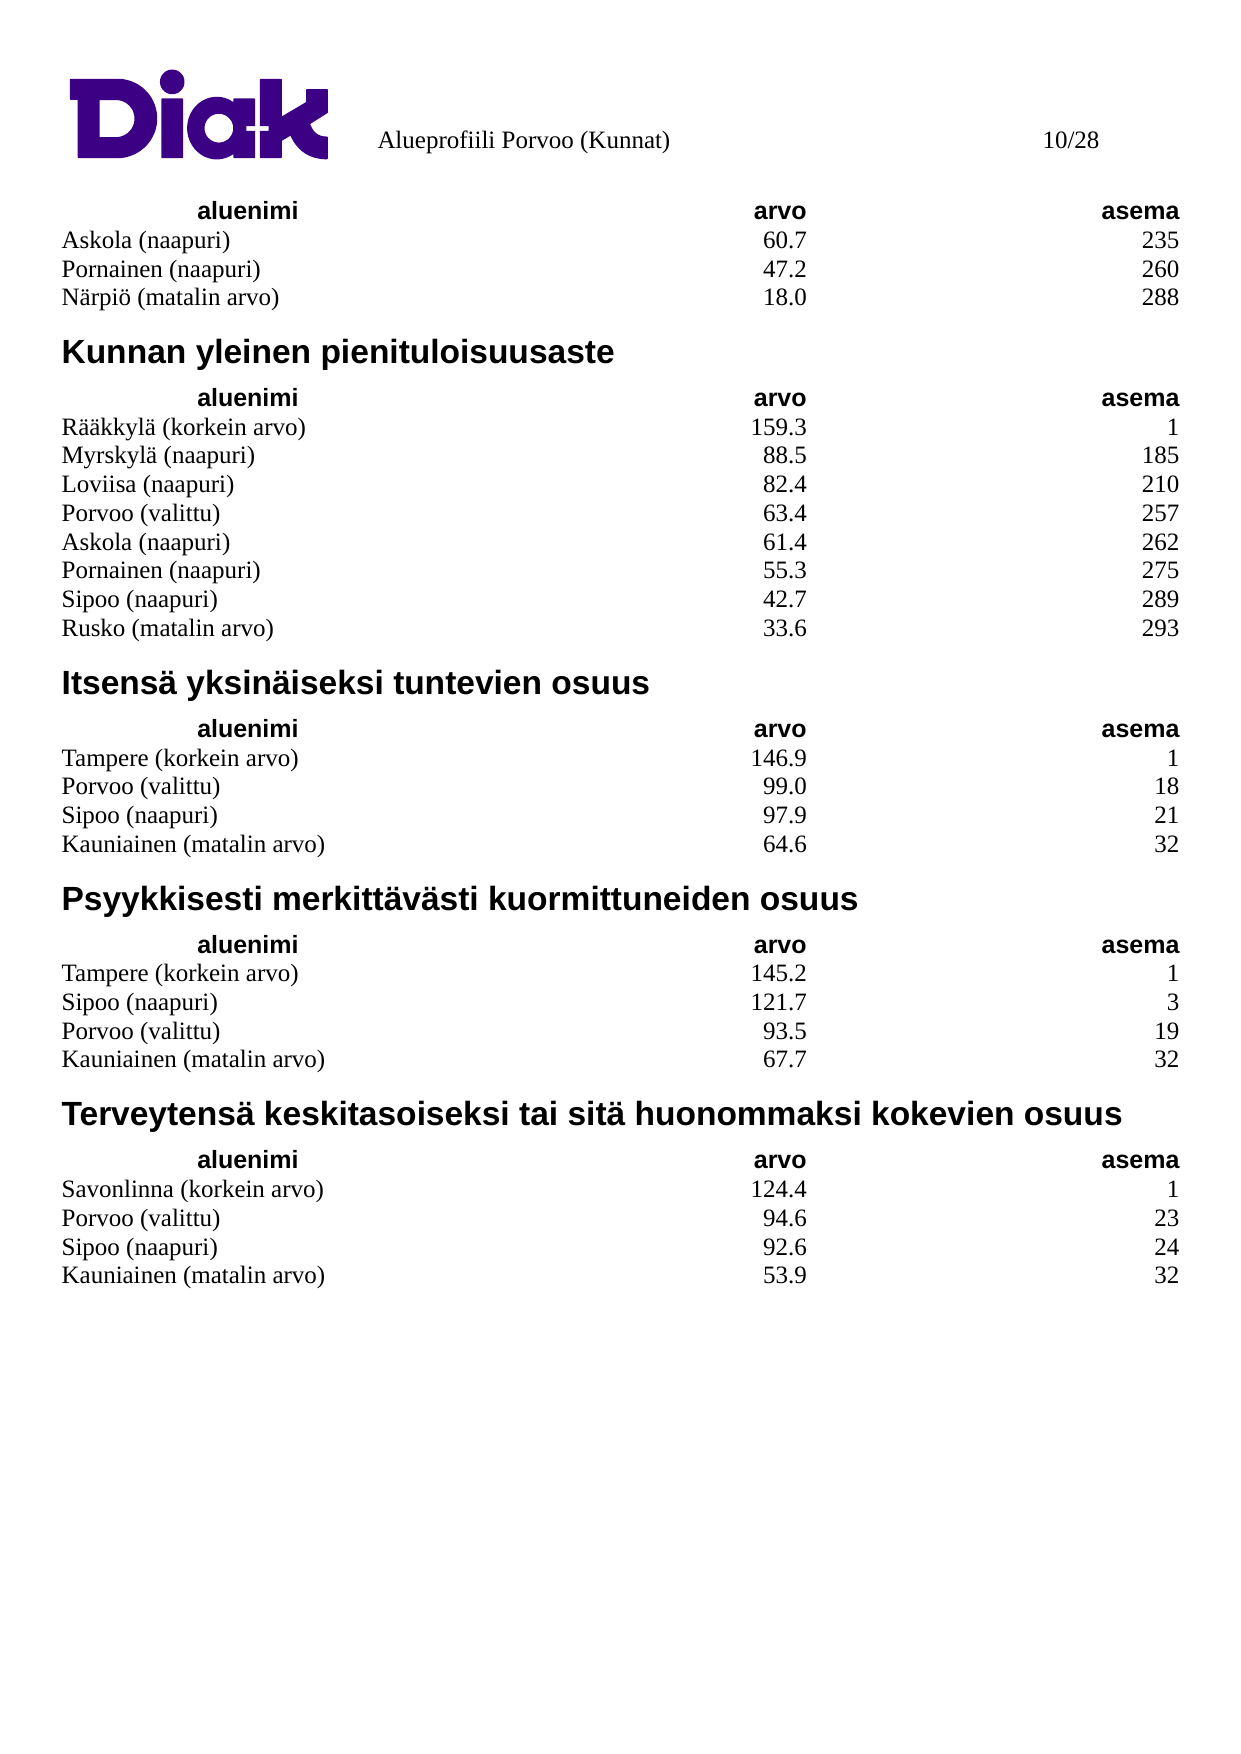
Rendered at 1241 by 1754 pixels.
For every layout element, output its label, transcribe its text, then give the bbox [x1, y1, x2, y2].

table_cell 63.4 [434, 498, 806, 527]
table_cell 3 [806, 987, 1179, 1016]
table_cell 257 [806, 498, 1179, 527]
table_header aluenimi [61, 383, 434, 412]
table_cell 32 [806, 829, 1179, 858]
table_cell Kauniainen (matalin arvo) [61, 1045, 434, 1073]
table_cell 21 [806, 800, 1179, 829]
table_cell 82.4 [434, 469, 806, 498]
table_cell Pornainen (naapuri) [61, 254, 434, 282]
table_cell 289 [806, 584, 1179, 613]
table_cell Sipoo (naapuri) [61, 987, 434, 1016]
table_cell 47.2 [434, 254, 806, 282]
table_cell 235 [806, 225, 1179, 254]
table_cell Pornainen (naapuri) [61, 556, 434, 584]
table_cell Kauniainen (matalin arvo) [61, 829, 434, 858]
table_cell 18 [806, 771, 1179, 800]
table_cell Askola (naapuri) [61, 225, 434, 254]
table_header asema [806, 714, 1179, 743]
table_header asema [806, 196, 1179, 225]
table_cell Porvoo (valittu) [61, 771, 434, 800]
table_cell 55.3 [434, 556, 806, 584]
table_cell Sipoo (naapuri) [61, 584, 434, 613]
table_cell Kauniainen (matalin arvo) [61, 1260, 434, 1289]
table_cell 1 [806, 743, 1179, 771]
table_cell Sipoo (naapuri) [61, 800, 434, 829]
table_cell 32 [806, 1260, 1179, 1289]
table_cell Savonlinna (korkein arvo) [61, 1174, 434, 1203]
table_cell Loviisa (naapuri) [61, 469, 434, 498]
table_cell 121.7 [434, 987, 806, 1016]
table_header arvo [434, 383, 806, 412]
table_header arvo [434, 1145, 806, 1174]
table_cell Porvoo (valittu) [61, 498, 434, 527]
table_cell 288 [806, 283, 1179, 311]
table_header arvo [434, 196, 806, 225]
table_cell 293 [806, 613, 1179, 642]
table_cell 61.4 [434, 527, 806, 556]
table_cell 33.6 [434, 613, 806, 642]
subtitle Kunnan yleinen pienituloisuusaste [61, 332, 1179, 371]
table_cell 185 [806, 441, 1179, 469]
table_header asema [806, 930, 1179, 958]
table_cell 94.6 [434, 1203, 806, 1232]
table_header arvo [434, 930, 806, 958]
table_cell 1 [806, 958, 1179, 987]
table_cell 124.4 [434, 1174, 806, 1203]
table_cell Tampere (korkein arvo) [61, 743, 434, 771]
table_cell 210 [806, 469, 1179, 498]
table_cell 23 [806, 1203, 1179, 1232]
table_cell Askola (naapuri) [61, 527, 434, 556]
table_cell Närpiö (matalin arvo) [61, 283, 434, 311]
table_cell 99.0 [434, 771, 806, 800]
subtitle Psyykkisesti merkittävästi kuormittuneiden osuus [61, 878, 1179, 917]
table_cell 18.0 [434, 283, 806, 311]
table_cell 60.7 [434, 225, 806, 254]
table_header aluenimi [61, 714, 434, 743]
subtitle Itsensä yksinäiseksi tuntevien osuus [61, 663, 1179, 701]
table_cell 32 [806, 1045, 1179, 1073]
table_cell 24 [806, 1232, 1179, 1260]
table_cell 145.2 [434, 958, 806, 987]
table_cell 93.5 [434, 1016, 806, 1044]
table_cell 262 [806, 527, 1179, 556]
table_header asema [806, 383, 1179, 412]
table_cell Rääkkylä (korkein arvo) [61, 412, 434, 441]
table_cell Myrskylä (naapuri) [61, 441, 434, 469]
table_header aluenimi [61, 930, 434, 958]
table_cell 19 [806, 1016, 1179, 1044]
table_cell Porvoo (valittu) [61, 1016, 434, 1044]
table_cell 159.3 [434, 412, 806, 441]
table_cell 146.9 [434, 743, 806, 771]
table_cell 97.9 [434, 800, 806, 829]
table_cell 275 [806, 556, 1179, 584]
table_cell Rusko (matalin arvo) [61, 613, 434, 642]
table_cell 1 [806, 1174, 1179, 1203]
table_cell 64.6 [434, 829, 806, 858]
subtitle Terveytensä keskitasoiseksi tai sitä huonommaksi kokevien osuus [61, 1094, 1179, 1133]
table_cell Sipoo (naapuri) [61, 1232, 434, 1260]
table_header aluenimi [61, 1145, 434, 1174]
table_cell 67.7 [434, 1045, 806, 1073]
table_cell 92.6 [434, 1232, 806, 1260]
table_header arvo [434, 714, 806, 743]
table_cell Porvoo (valittu) [61, 1203, 434, 1232]
table_cell 53.9 [434, 1260, 806, 1289]
table_cell 42.7 [434, 584, 806, 613]
table_header aluenimi [61, 196, 434, 225]
table_cell 260 [806, 254, 1179, 282]
table_header asema [806, 1145, 1179, 1174]
table_cell Tampere (korkein arvo) [61, 958, 434, 987]
table_cell 88.5 [434, 441, 806, 469]
table_cell 1 [806, 412, 1179, 441]
